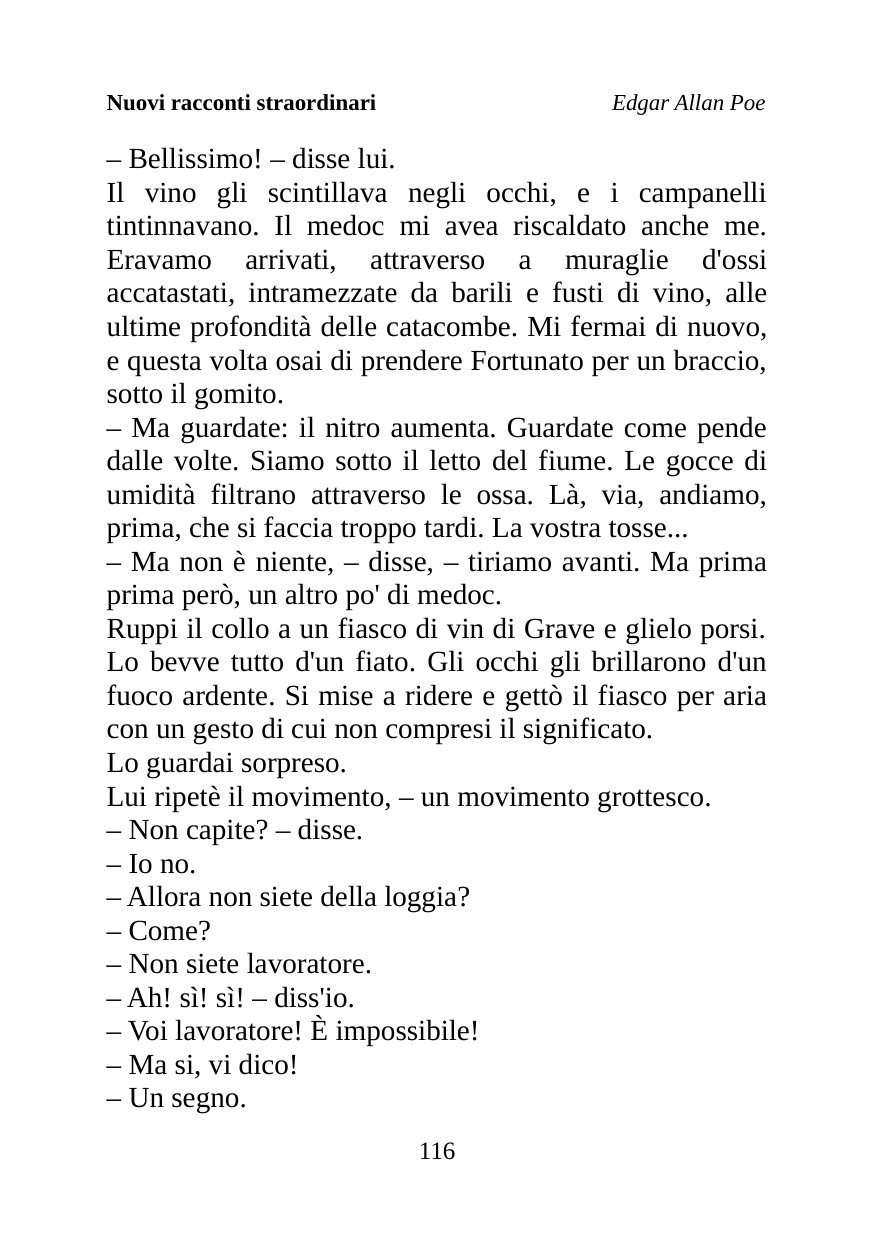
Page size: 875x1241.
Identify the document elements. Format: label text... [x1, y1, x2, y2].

text – Io no. [106, 846, 768, 879]
text Ruppi il collo a un fiasco di vin di Grave e glielo porsi. Lo bevve tutto d'un fiato. Gli occhi gli brillarono d'un fuoco ardente. Si mise a ridere e gettò il fiasco per aria con un gesto di cui non compresi il significato. [106, 611, 768, 745]
text – Un segno. [106, 1081, 768, 1114]
text – Ma guardate: il nitro aumenta. Guardate come pende dalle volte. Siamo sotto il letto del fiume. Le gocce di umidità filtrano attraverso le ossa. Là, via, andiamo, prima, che si faccia troppo tardi. La vostra tosse... [106, 410, 768, 544]
text – Ma non è niente, – disse, – tiriamo avanti. Ma prima prima però, un altro po' di medoc. [106, 544, 768, 611]
text Lo guardai sorpreso. [106, 745, 768, 779]
text – Bellissimo! – disse lui. [106, 141, 768, 175]
text Il vino gli scintillava negli occhi, e i campanelli tintinnavano. Il medoc mi avea riscaldato anche me. Eravamo arrivati, attraverso a muraglie d'ossi accatastati, intramezzate da barili e fusti di vino, alle ultime profondità delle catacombe. Mi fermai di nuovo, e questa volta osai di prendere Fortunato per un braccio, sotto il gomito. [106, 175, 768, 410]
text – Allora non siete della loggia? [106, 879, 768, 913]
text – Ah! sì! sì! – diss'io. [106, 980, 768, 1013]
text – Voi lavoratore! È impossibile! [106, 1013, 768, 1047]
text – Non capite? – disse. [106, 812, 768, 846]
text – Come? [106, 913, 768, 946]
text – Non siete lavoratore. [106, 946, 768, 980]
text – Ma si, vi dico! [106, 1047, 768, 1081]
text Lui ripetè il movimento, – un movimento grottesco. [106, 779, 768, 812]
